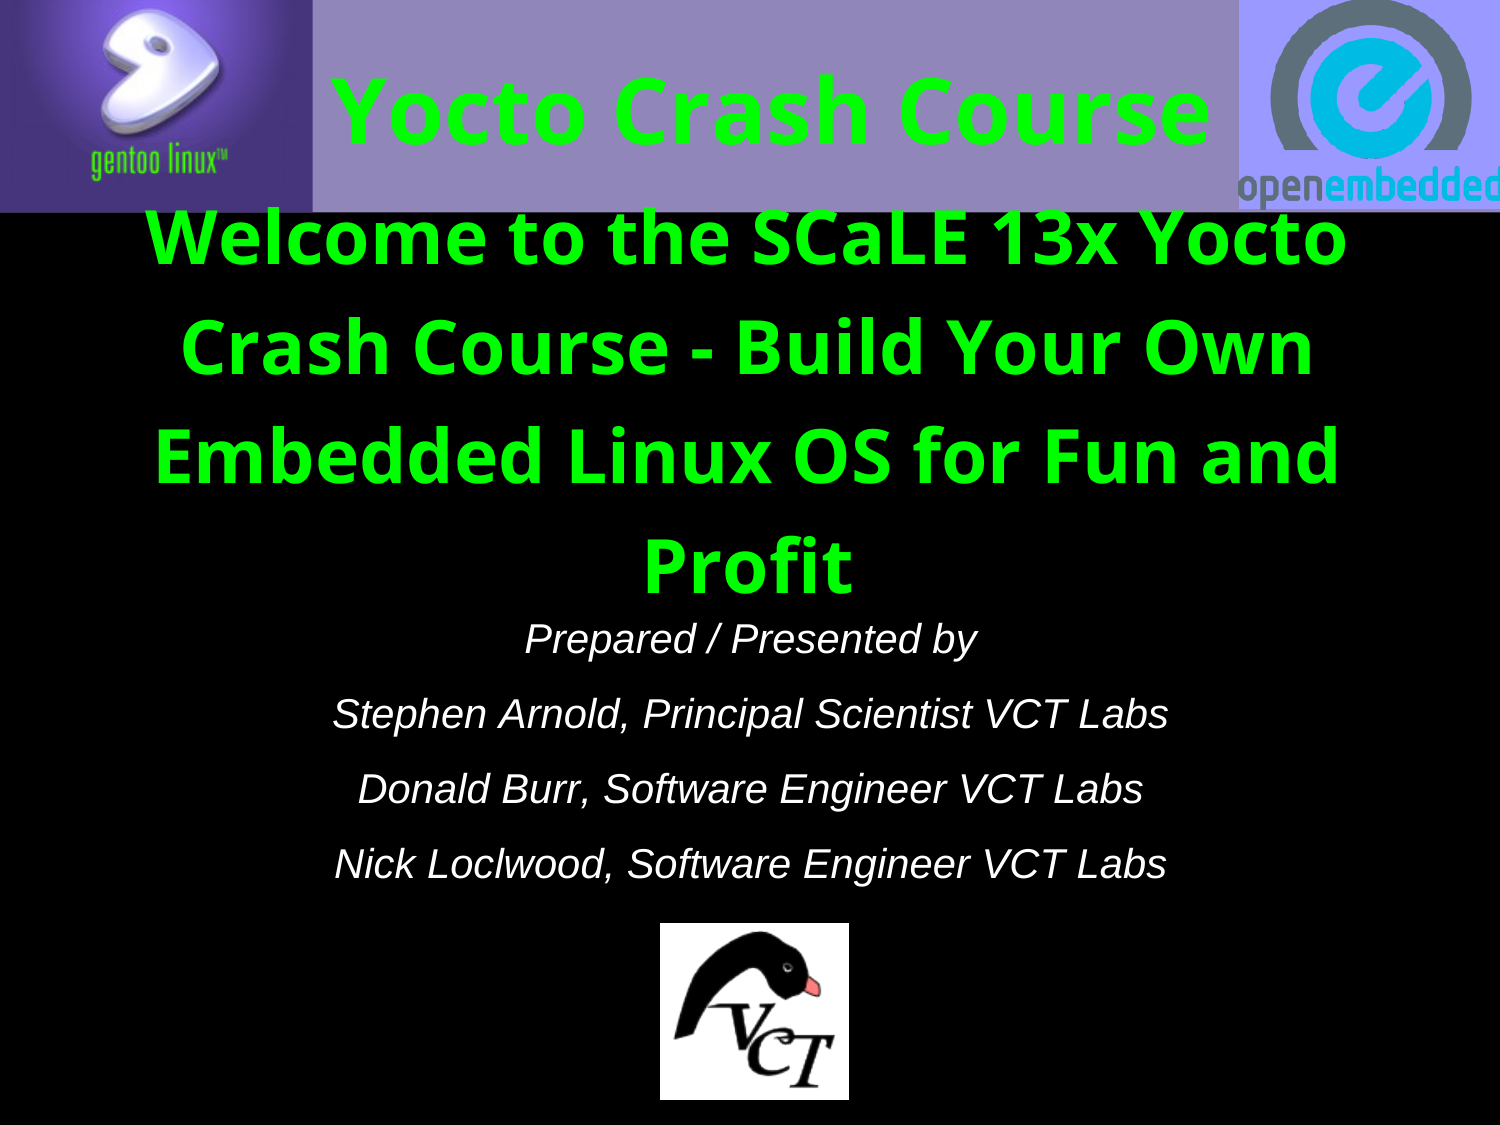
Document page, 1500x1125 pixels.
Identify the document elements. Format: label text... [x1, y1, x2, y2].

subtitle Prepared / Presented by Stephen Arnold, Principal Scientist VCT Labs Donald Burr, Software Engineer VCT Labs Nick Loclwood, Software Engineer VCT Labs [142, 598, 1360, 892]
picture [660, 922, 850, 1100]
title Yocto Crash Course [300, 5, 1238, 203]
picture [1238, 0, 1500, 210]
picture [0, 0, 302, 184]
title Welcome to the SCaLE 13x Yocto Crash Course - Build Your Own Embedded Linux OS for Fun and Profit [26, 215, 1469, 577]
